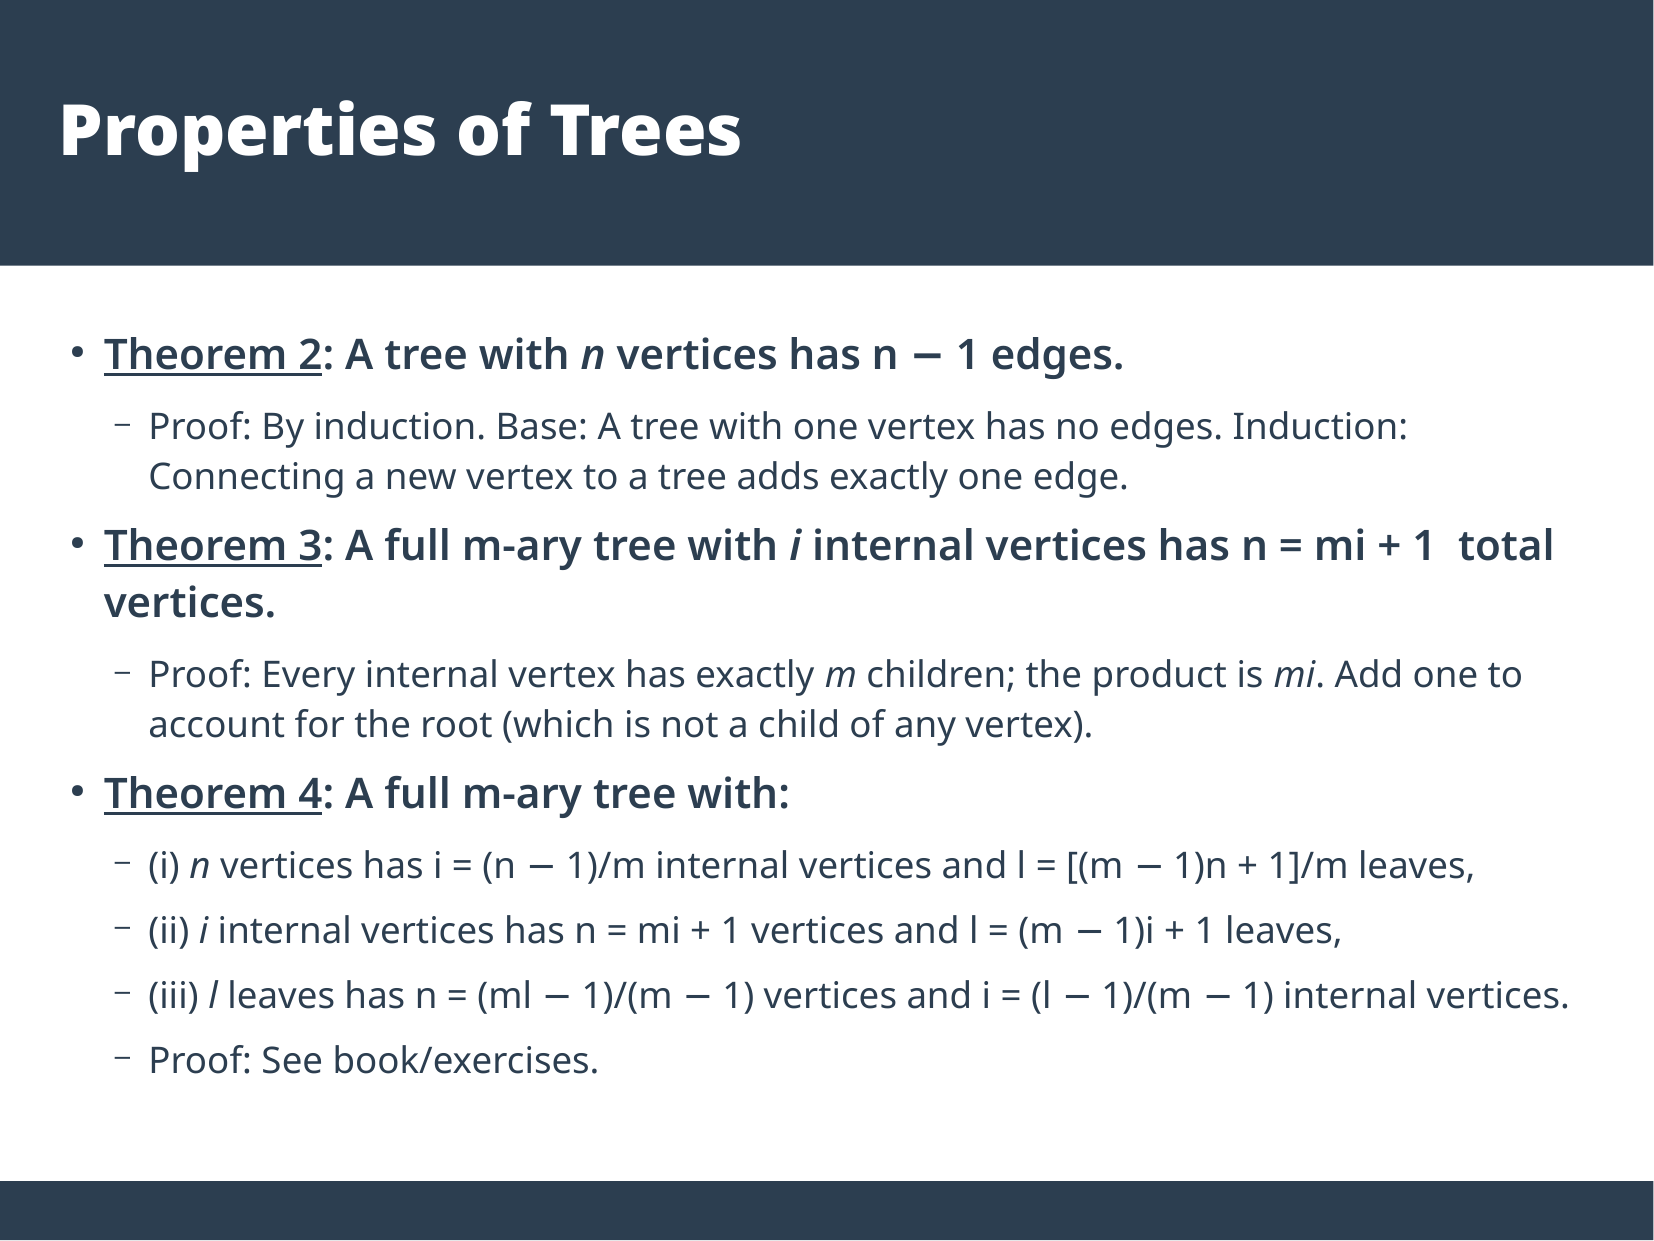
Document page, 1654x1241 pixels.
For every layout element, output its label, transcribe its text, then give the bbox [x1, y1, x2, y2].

title Properties of Trees [59, 49, 1595, 207]
list Theorem 2: A tree with n vertices has n − 1 edges. Proof: By induction. Base: A tree with one vertex has no edges. Induction: Connecting a new vertex to a tree adds exactly one edge. Theorem 3: A full m-ary tree with i internal vertices has n = mi + 1 total vertices. Proof: Every internal vertex has exactly m children; the product is mi. Add one to account for the root (which is not a child of any vertex). Theorem 4: A full m-ary tree with: (i) n vertices has i = (n − 1)/m internal vertices and l = [(m − 1)n + 1]/m leaves, (ii) i internal vertices has n = mi + 1 vertices and l = (m − 1)i + 1 leaves, (iii) l leaves has n = (ml − 1)/(m − 1) vertices and i = (l − 1)/(m − 1) internal vertices. Proof: See book/exercises. [59, 324, 1595, 1141]
